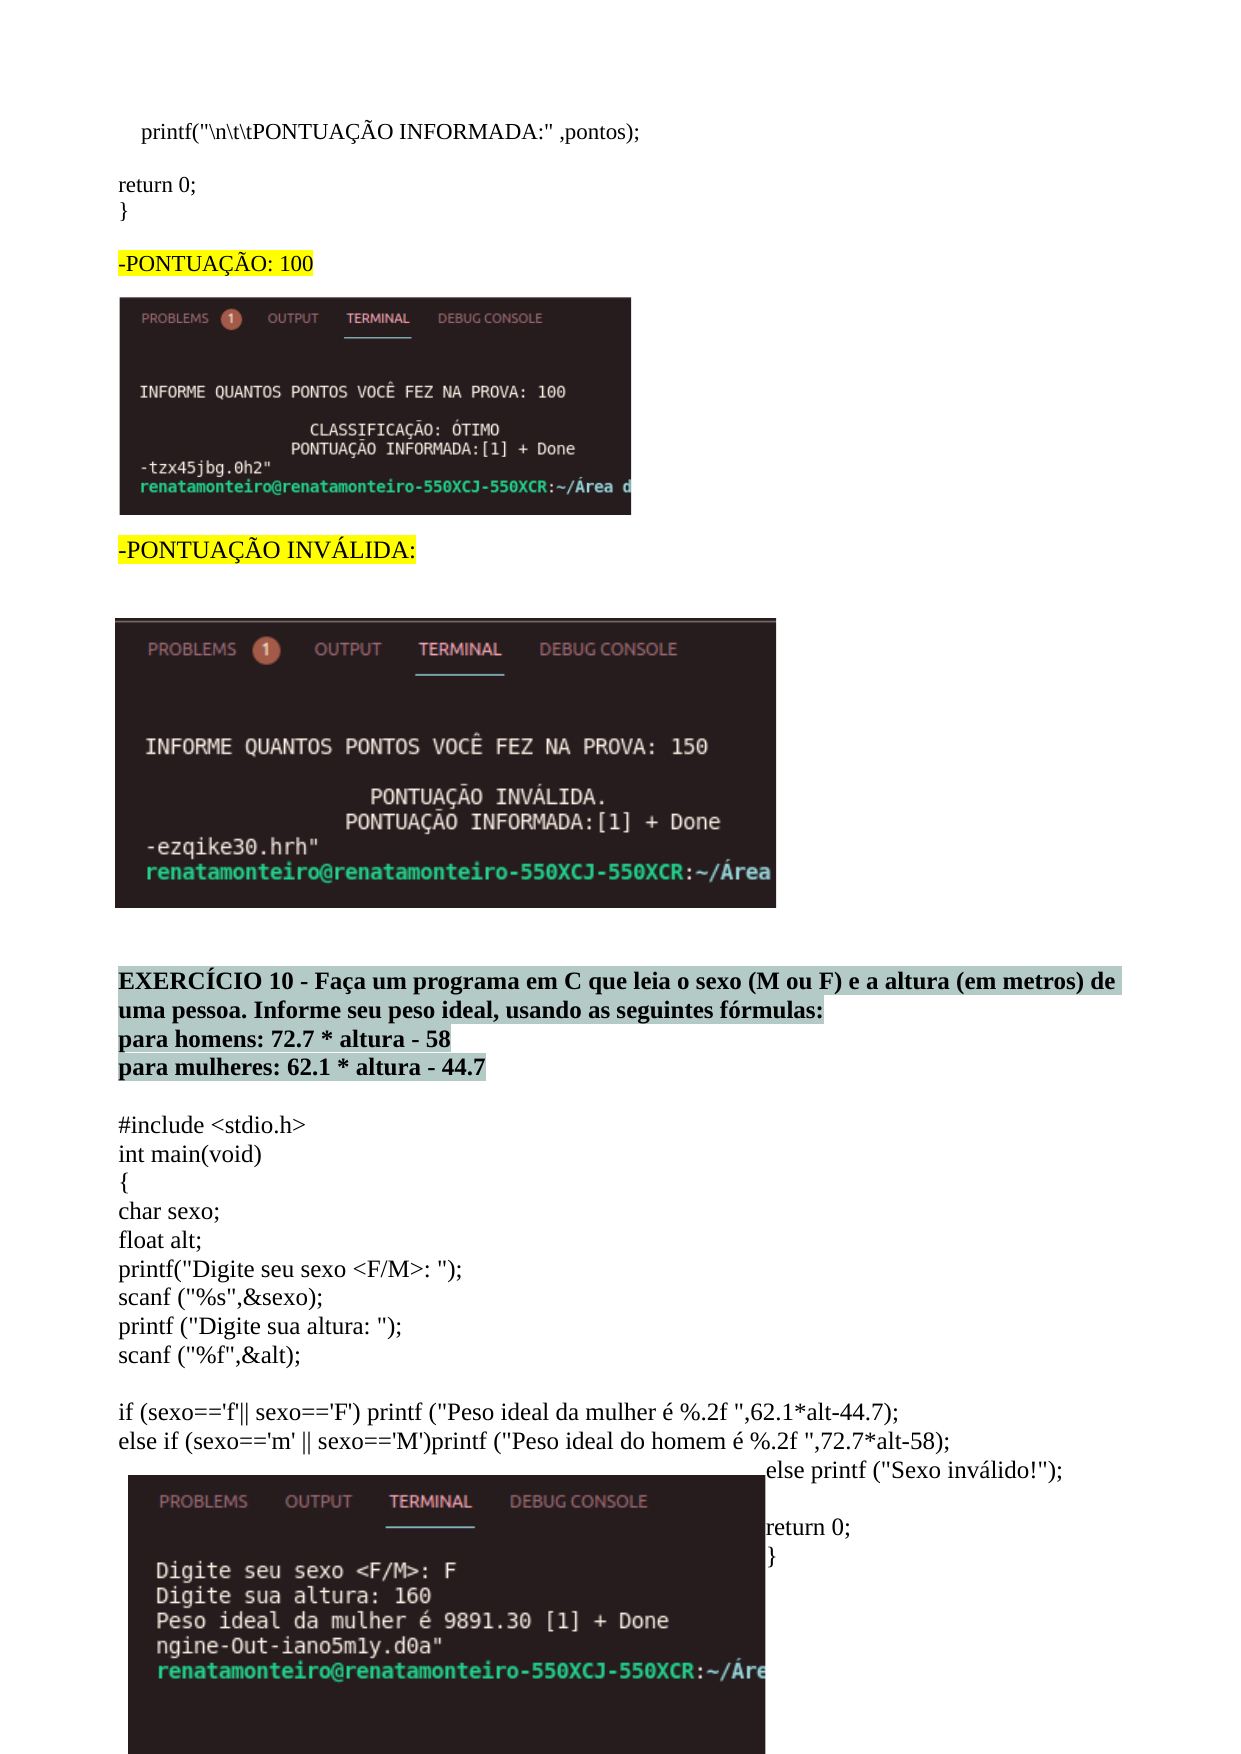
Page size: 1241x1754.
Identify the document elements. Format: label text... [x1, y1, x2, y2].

text return 0; [766, 1512, 1122, 1541]
text -PONTUAÇÃO INVÁLIDA: [118, 535, 1122, 564]
text para mulheres: 62.1 * altura - 44.7 [118, 1052, 1122, 1081]
text return 0; [118, 171, 1122, 197]
text printf("\n\t\tPONTUAÇÃO INFORMADA:" ,pontos); [118, 118, 1122, 144]
picture [119, 297, 632, 515]
picture [115, 618, 777, 908]
text [118, 1512, 128, 1541]
text int main(void) [118, 1139, 1122, 1167]
text } [118, 197, 1122, 223]
text para homens: 72.7 * altura - 58 [118, 1024, 1122, 1052]
text #include <stdio.h> [118, 1110, 1122, 1139]
text printf("Digite seu sexo <F/M>: "); [118, 1254, 1122, 1282]
text else printf ("Sexo inválido!"); [118, 1455, 1122, 1484]
text EXERCÍCIO 10 - Faça um programa em C que leia o sexo (M ou F) e a altura (em metros) de uma pessoa. Informe seu peso ideal, usando as seguintes fórmulas: [118, 966, 1122, 1024]
text { [118, 1167, 1122, 1196]
text scanf ("%f",&alt); [118, 1340, 1122, 1369]
text else if (sexo=='m' || sexo=='M')printf ("Peso ideal do homem é %.2f ",72.7*alt-58); [118, 1426, 1122, 1455]
picture [128, 1475, 766, 1754]
text printf ("Digite sua altura: "); [118, 1311, 1122, 1340]
text float alt; [118, 1225, 1122, 1254]
text char sexo; [118, 1196, 1122, 1225]
text scanf ("%s",&sexo); [118, 1282, 1122, 1311]
text } [766, 1541, 1122, 1570]
text if (sexo=='f'|| sexo=='F') printf ("Peso ideal da mulher é %.2f ",62.1*alt-44.7); [118, 1397, 1122, 1426]
text -PONTUAÇÃO: 100 [118, 250, 1122, 276]
text [118, 1541, 128, 1570]
